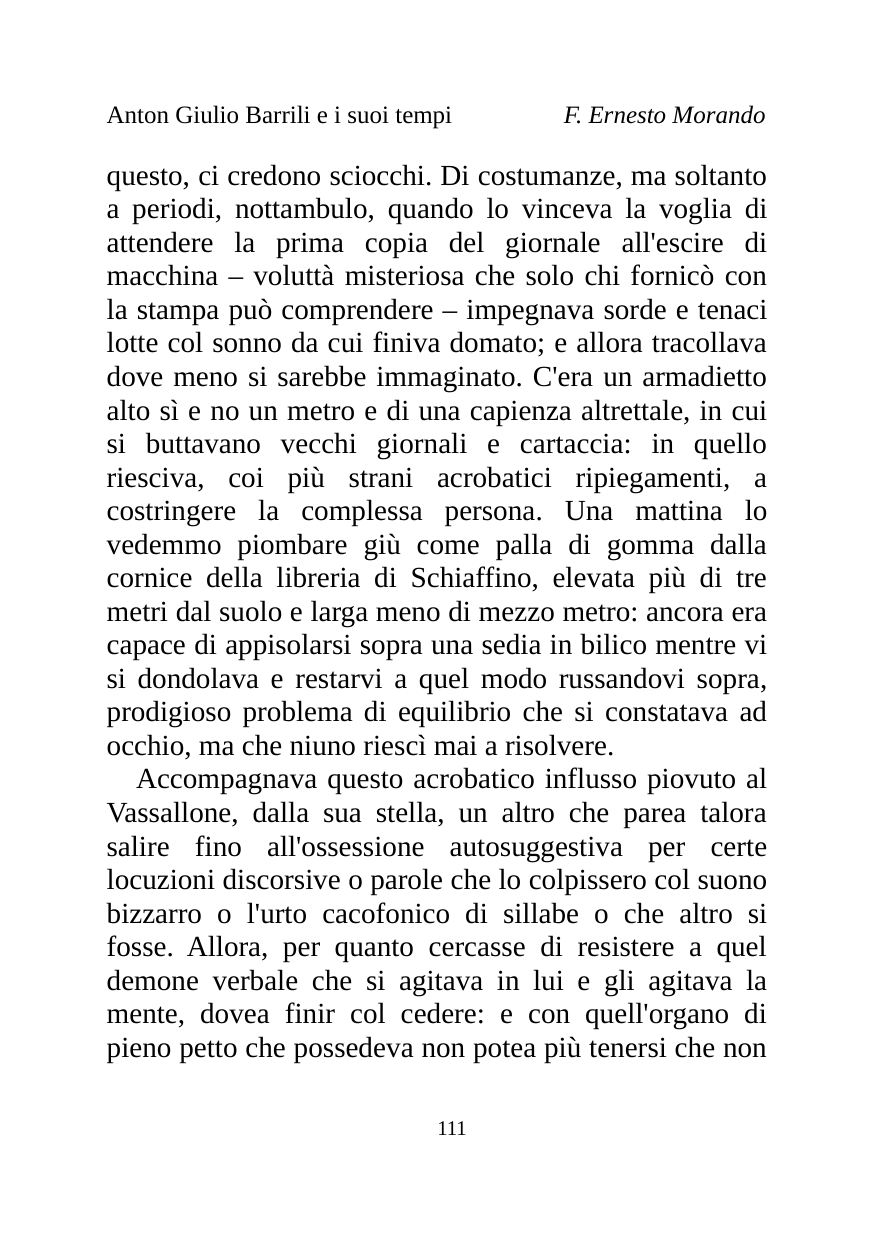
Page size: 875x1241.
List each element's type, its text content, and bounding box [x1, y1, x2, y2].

text questo, ci credono sciocchi. Di costumanze, ma soltanto a periodi, nottambulo, quando lo vinceva la voglia di attendere la prima copia del giornale all'escire di macchina – voluttà misteriosa che solo chi fornicò con la stampa può comprendere – impegnava sorde e tenaci lotte col sonno da cui finiva domato; e allora tracollava dove meno si sarebbe immaginato. C'era un armadietto alto sì e no un metro e di una capienza altrettale, in cui si buttavano vecchi giornali e cartaccia: in quello riesciva, coi più strani acrobatici ripiegamenti, a costringere la complessa persona. Una mattina lo vedemmo piombare giù come palla di gomma dalla cornice della libreria di Schiaffino, elevata più di tre metri dal suolo e larga meno di mezzo metro: ancora era capace di appisolarsi sopra una sedia in bilico mentre vi si dondolava e restarvi a quel modo russandovi sopra, prodigioso problema di equilibrio che si constatava ad occhio, ma che niuno riescì mai a risolvere. [106, 158, 768, 762]
text Accompagnava questo acrobatico influsso piovuto al Vassallone, dalla sua stella, un altro che parea talora salire fino all'ossessione autosuggestiva per certe locuzioni discorsive o parole che lo colpissero col suono bizzarro o l'urto cacofonico di sillabe o che altro si fosse. Allora, per quanto cercasse di resistere a quel demone verbale che si agitava in lui e gli agitava la mente, dovea finir col cedere: e con quell'organo di pieno petto che possedeva non potea più tenersi che non [106, 762, 768, 1063]
